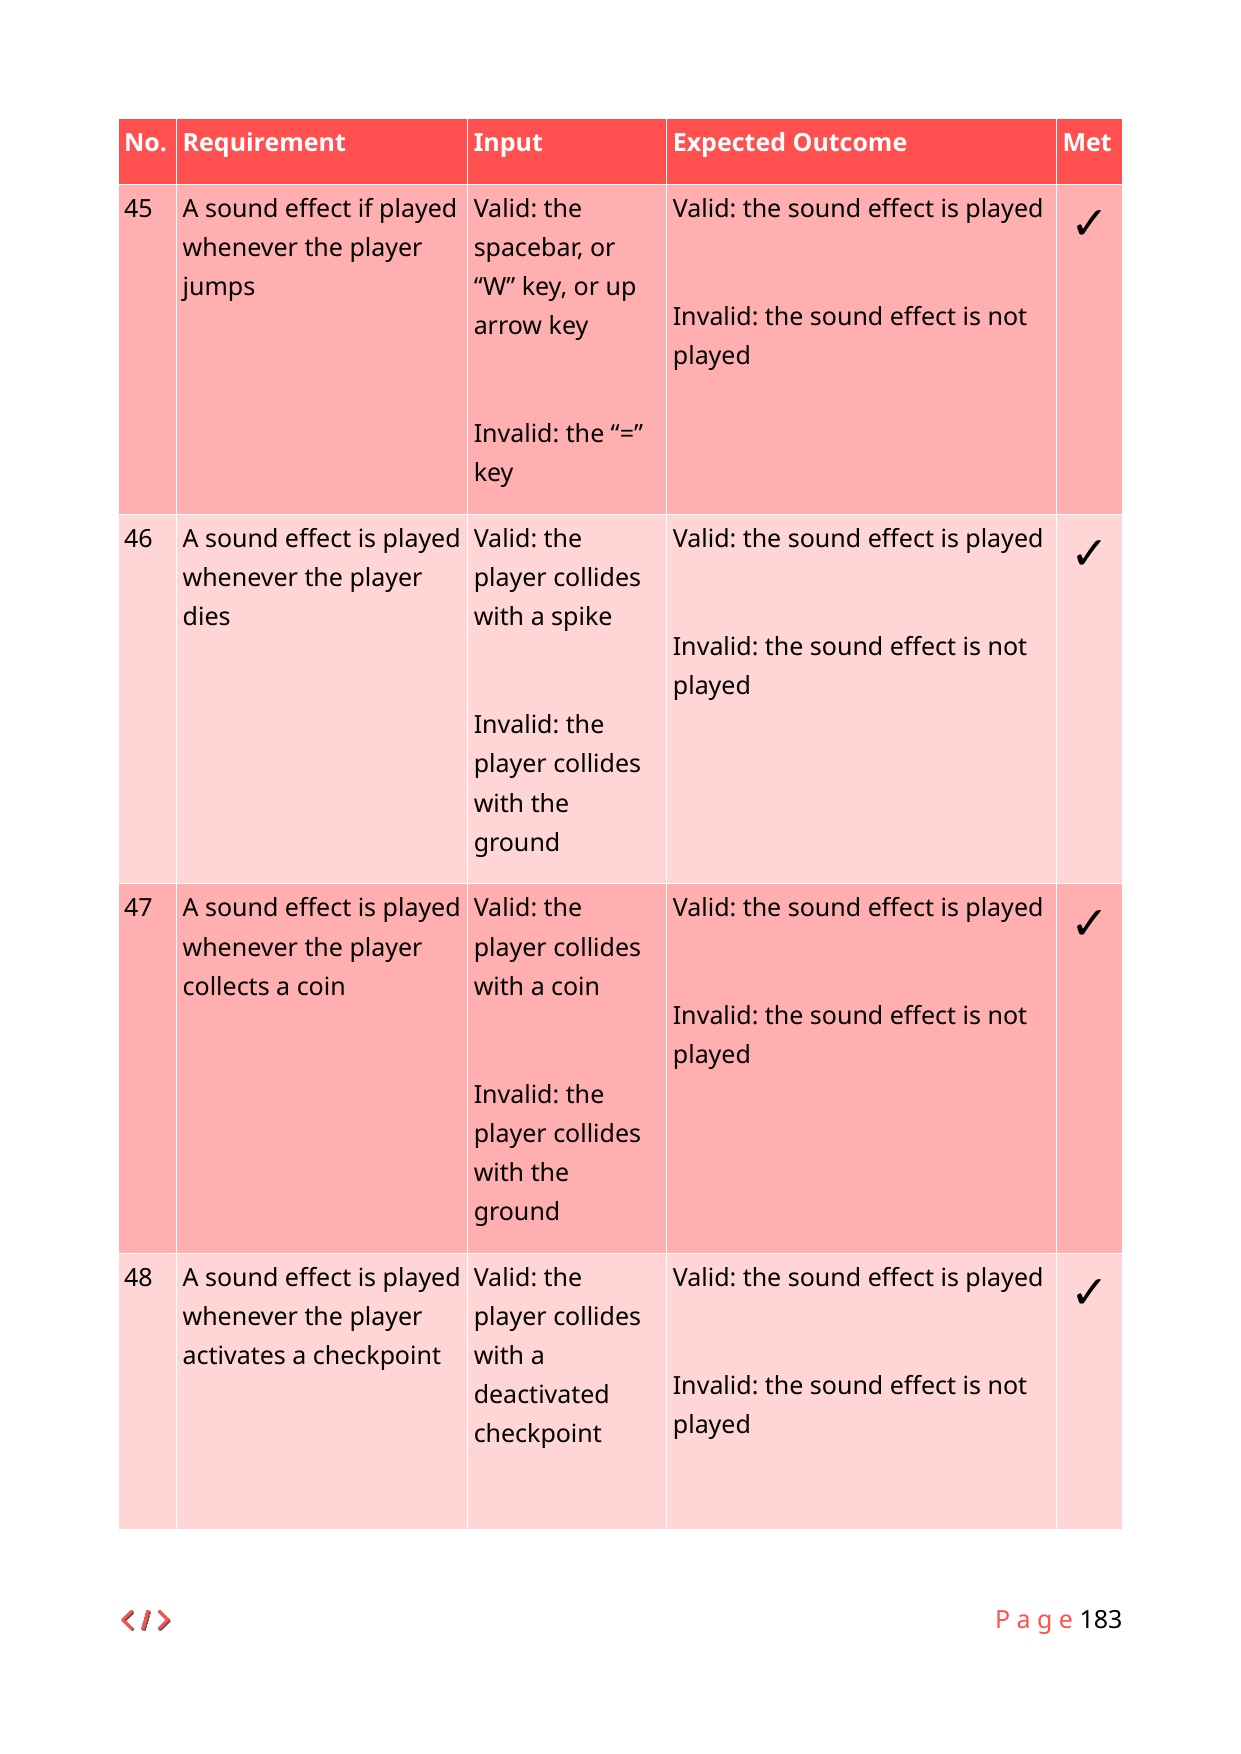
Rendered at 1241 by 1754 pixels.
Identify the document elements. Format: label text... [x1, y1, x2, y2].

table_cell Valid: the player collides with a deactivated checkpoint [468, 1254, 666, 1529]
table_header Expected Outcome [667, 119, 1056, 184]
table_cell Valid: the sound effect is played Invalid: the sound effect is not played [667, 515, 1056, 883]
picture [116, 1591, 175, 1649]
table_cell 48 [119, 1254, 176, 1529]
table_cell ✓ [1057, 1254, 1122, 1529]
table_cell 45 [119, 185, 176, 514]
table_cell Valid: the sound effect is played Invalid: the sound effect is not played [667, 185, 1056, 514]
table_cell Valid: the sound effect is played Invalid: the sound effect is not played [667, 1254, 1056, 1529]
table_header Requirement [177, 119, 467, 184]
table_cell 47 [119, 884, 176, 1253]
table_header Input [468, 119, 666, 184]
table_cell Valid: the sound effect is played Invalid: the sound effect is not played [667, 884, 1056, 1253]
table_cell ✓ [1057, 185, 1122, 514]
table_cell ✓ [1057, 884, 1122, 1253]
table_cell Valid: the spacebar, or “W” key, or up arrow key Invalid: the “=” key [468, 185, 666, 514]
table_cell A sound effect is played whenever the player dies [177, 515, 467, 883]
table_cell Valid: the player collides with a coin Invalid: the player collides with the ground [468, 884, 666, 1253]
table_cell ✓ [1057, 515, 1122, 883]
table_cell 46 [119, 515, 176, 883]
table_cell A sound effect is played whenever the player collects a coin [177, 884, 467, 1253]
table_header No. [119, 119, 176, 184]
table_cell Valid: the player collides with a spike Invalid: the player collides with the ground [468, 515, 666, 883]
table_header Met [1057, 119, 1122, 184]
table_cell A sound effect if played whenever the player jumps [177, 185, 467, 514]
table_cell A sound effect is played whenever the player activates a checkpoint [177, 1254, 467, 1529]
